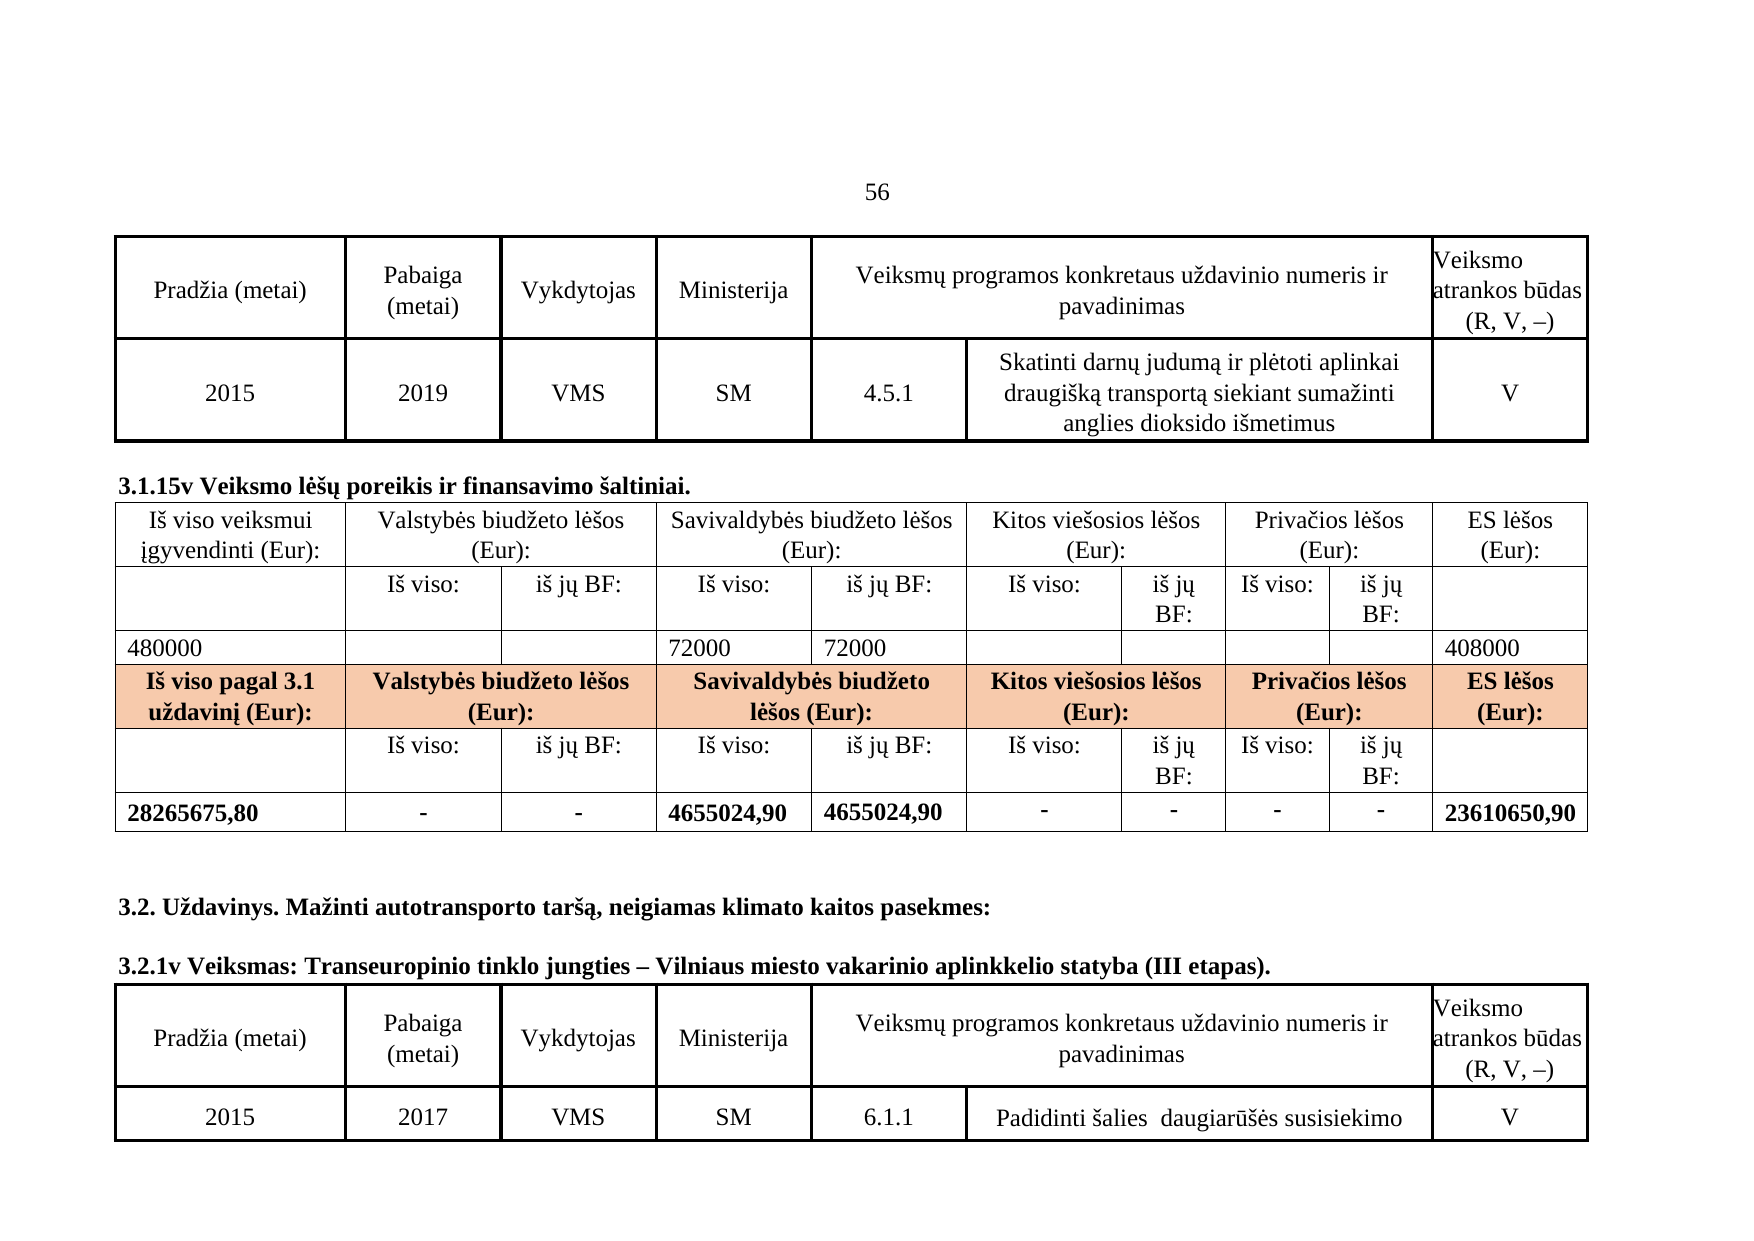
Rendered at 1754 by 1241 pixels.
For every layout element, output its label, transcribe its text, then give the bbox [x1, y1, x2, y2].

table_cell Kitos viešosios lėšos (Eur): [967, 665, 1225, 728]
text 3.2. Uždavinys. Mažinti autotransporto taršą, neigiamas klimato kaitos pasekmes: [118, 892, 1636, 920]
table_header Valstybės biudžeto lėšos (Eur): [346, 503, 656, 566]
table_cell Privačios lėšos (Eur): [1226, 665, 1432, 728]
table_cell [1433, 729, 1587, 792]
table_header Vykdytojas [503, 986, 655, 1085]
table_header Iš viso veiksmui įgyvendinti (Eur): [116, 503, 345, 566]
table_cell Iš viso: [657, 729, 811, 792]
table_cell 2019 [347, 340, 499, 439]
table_cell iš jų BF: [502, 567, 656, 630]
table_cell iš jų BF: [1122, 567, 1225, 630]
table_cell 28265675,80 [116, 793, 345, 831]
table_cell VMS [503, 340, 655, 439]
table_header Veiksmo atrankos būdas (R, V, –) [1434, 986, 1586, 1085]
table_cell 23610650,90 [1433, 793, 1587, 831]
table_cell Iš viso: [967, 729, 1121, 792]
table_cell - [502, 793, 656, 831]
table_cell Savivaldybės biudžeto lėšos (Eur): [657, 665, 966, 728]
table_cell 72000 [812, 631, 966, 664]
table_cell iš jų BF: [1122, 729, 1225, 792]
table_cell - [1226, 793, 1329, 831]
table_cell SM [658, 340, 810, 439]
text 3.2.1v Veiksmas: Transeuropinio tinklo jungties – Vilniaus miesto vakarinio aplinkkelio statyba (III etapas). [118, 951, 1636, 980]
table_cell SM [658, 1088, 810, 1139]
table_cell Iš viso: [967, 567, 1121, 630]
table_cell Iš viso: [346, 567, 501, 630]
table_cell [1433, 567, 1587, 630]
table_cell iš jų BF: [812, 567, 966, 630]
table_header Pradžia (metai) [117, 986, 344, 1085]
table_cell Iš viso: [657, 567, 811, 630]
table_cell - [967, 793, 1121, 831]
table_cell [346, 631, 501, 664]
table_cell [1122, 631, 1225, 664]
table_header ES lėšos (Eur): [1433, 503, 1587, 566]
table_cell 408000 [1433, 631, 1587, 664]
table_cell 72000 [657, 631, 811, 664]
table_cell Iš viso pagal 3.1 uždavinį (Eur): [116, 665, 345, 728]
table_cell Iš viso: [1226, 729, 1329, 792]
table_cell - [346, 793, 501, 831]
table_cell Valstybės biudžeto lėšos (Eur): [346, 665, 656, 728]
table_cell Padidinti šalies daugiarūšės susisiekimo [968, 1088, 1431, 1139]
table_cell [116, 567, 345, 630]
table_header Kitos viešosios lėšos (Eur): [967, 503, 1225, 566]
table_cell 4.5.1 [813, 340, 965, 439]
table_cell Iš viso: [346, 729, 501, 792]
table_cell [1226, 631, 1329, 664]
table_cell [967, 631, 1121, 664]
table_cell ES lėšos (Eur): [1433, 665, 1587, 728]
table_header Veiksmų programos konkretaus uždavinio numeris ir pavadinimas [813, 238, 1431, 337]
table_cell 2017 [347, 1088, 499, 1139]
table_cell - [1330, 793, 1432, 831]
table_cell VMS [503, 1088, 655, 1139]
table_cell [1330, 631, 1432, 664]
table_cell V [1434, 340, 1586, 439]
table_cell iš jų BF: [1330, 729, 1432, 792]
table_cell [116, 729, 345, 792]
table_cell - [1122, 793, 1225, 831]
table_cell 6.1.1 [813, 1088, 965, 1139]
table_cell iš jų BF: [502, 729, 656, 792]
text 3.1.15v Veiksmo lėšų poreikis ir finansavimo šaltiniai. [118, 471, 1636, 500]
table_cell 2015 [117, 1088, 344, 1139]
table_header Veiksmų programos konkretaus uždavinio numeris ir pavadinimas [813, 986, 1431, 1085]
table_cell Iš viso: [1226, 567, 1329, 630]
table_header Ministerija [658, 238, 810, 337]
table_cell Skatinti darnų judumą ir plėtoti aplinkai draugišką transportą siekiant sumažinti anglies dioksido išmetimus [968, 340, 1431, 439]
table_header Privačios lėšos (Eur): [1226, 503, 1432, 566]
table_cell iš jų BF: [812, 729, 966, 792]
table_header Pradžia (metai) [117, 238, 344, 337]
table_cell iš jų BF: [1330, 567, 1432, 630]
table_header Vykdytojas [503, 238, 655, 337]
table_header Pabaiga (metai) [347, 986, 499, 1085]
table_cell 480000 [116, 631, 345, 664]
table_cell [502, 631, 656, 664]
table_header Pabaiga (metai) [347, 238, 499, 337]
table_header Ministerija [658, 986, 810, 1085]
table_cell 2015 [117, 340, 344, 439]
table_header Veiksmo atrankos būdas (R, V, –) [1434, 238, 1586, 337]
table_cell 4655024,90 [657, 793, 811, 831]
table_header Savivaldybės biudžeto lėšos (Eur): [657, 503, 966, 566]
table_cell 4655024,90 [812, 793, 966, 831]
table_cell V [1434, 1088, 1586, 1139]
